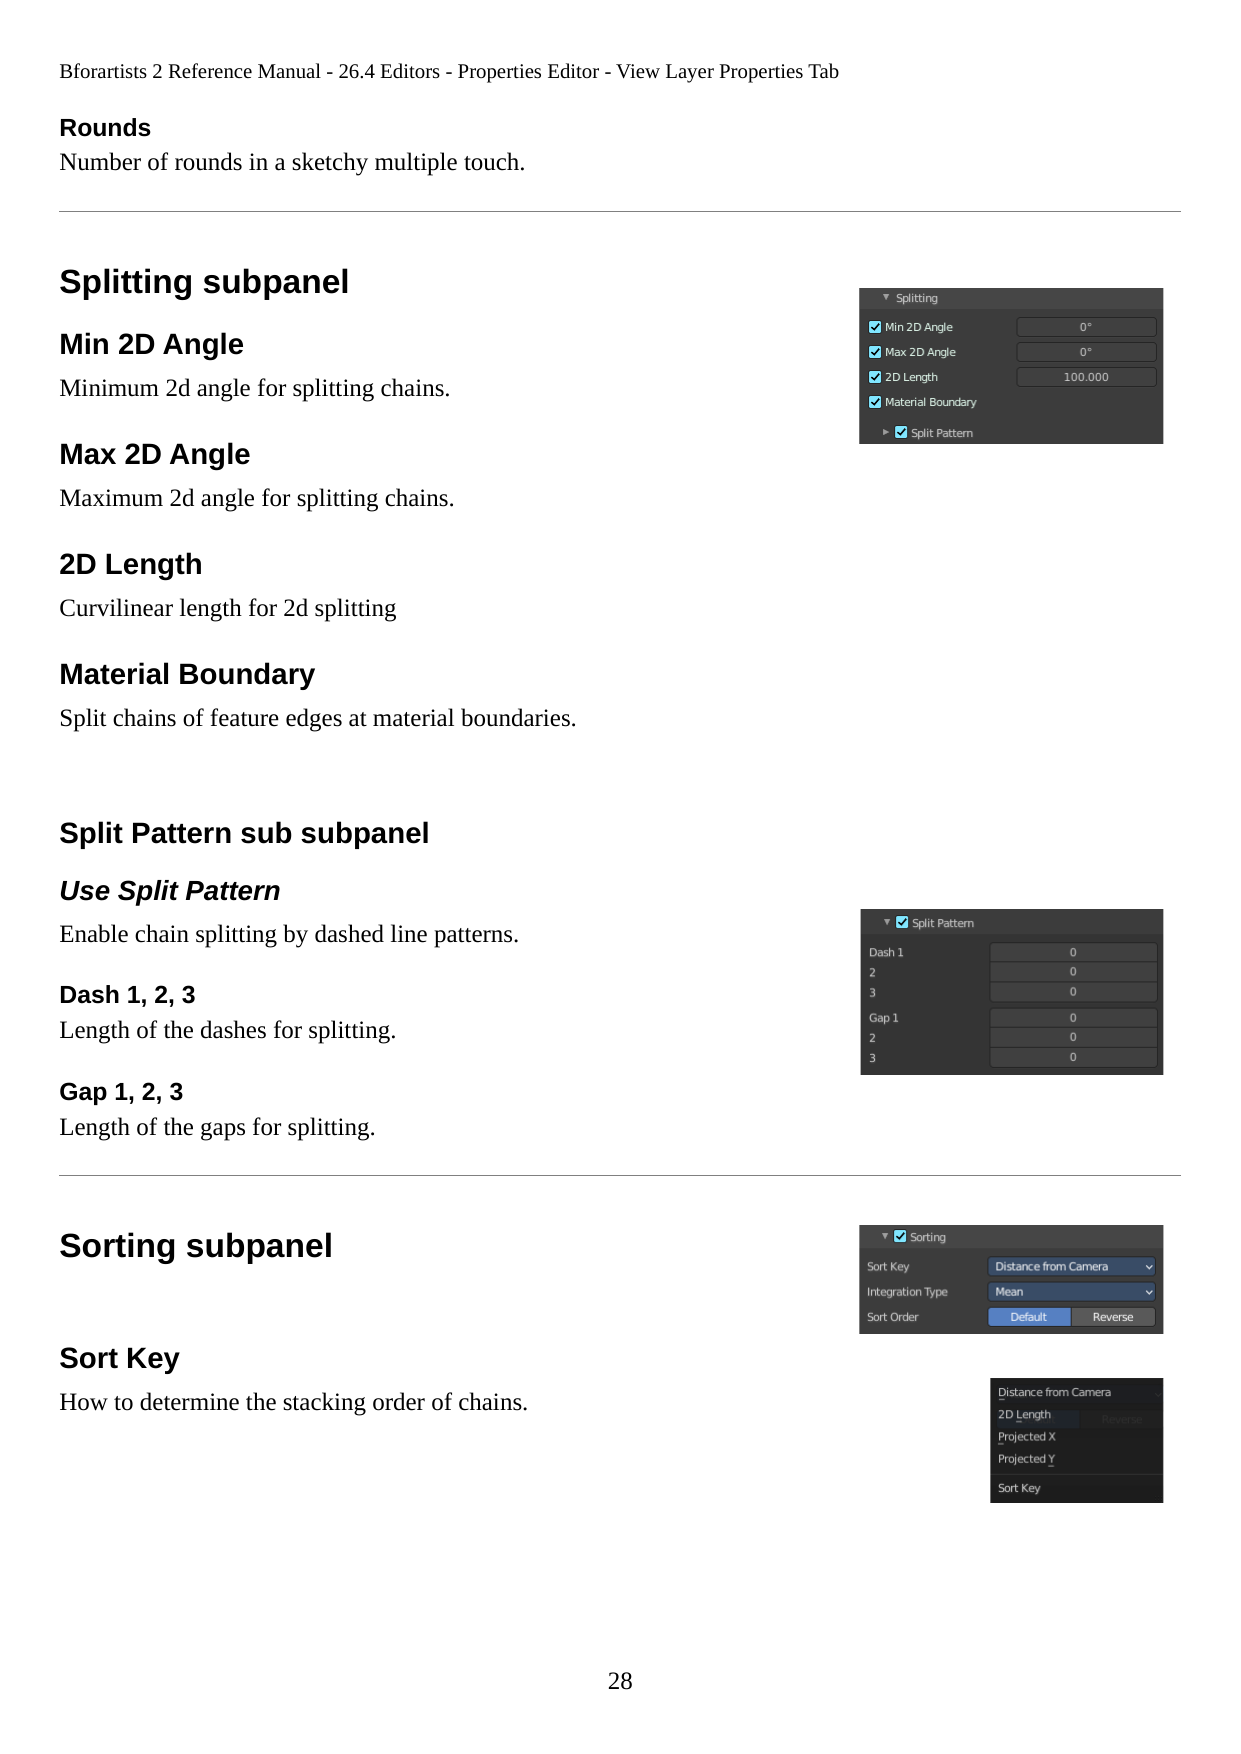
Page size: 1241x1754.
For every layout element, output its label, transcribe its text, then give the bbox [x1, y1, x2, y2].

subtitle Rounds [59, 113, 1181, 141]
subtitle Max 2D Angle [59, 437, 1181, 471]
subtitle Dash 1, 2, 3 [59, 981, 860, 1009]
text Number of rounds in a sketchy multiple touch. [59, 147, 1181, 176]
text Curvilinear length for 2d splitting [59, 593, 1181, 622]
subtitle Min 2D Angle [59, 327, 859, 361]
text Split chains of feature edges at material boundaries. [59, 703, 1181, 732]
subtitle Splitting subpanel [59, 261, 1181, 300]
subtitle Material Boundary [59, 657, 1181, 691]
subtitle Use Split Pattern [59, 874, 1181, 906]
subtitle 2D Length [59, 547, 1181, 581]
subtitle Split Pattern sub subpanel [59, 816, 1181, 849]
subtitle Gap 1, 2, 3 [59, 1077, 1181, 1105]
text Minimum 2d angle for splitting chains. [59, 373, 859, 402]
text Length of the gaps for splitting. [59, 1112, 1181, 1140]
picture [860, 909, 1164, 1075]
subtitle [1164, 981, 1181, 1009]
subtitle Sort Key [59, 1341, 1181, 1374]
text Enable chain splitting by dashed line patterns. [59, 919, 860, 948]
subtitle Sorting subpanel [59, 1226, 859, 1264]
picture [990, 1378, 1164, 1503]
text Maximum 2d angle for splitting chains. [59, 483, 1181, 512]
picture [859, 1225, 1164, 1334]
text Length of the dashes for splitting. [59, 1015, 860, 1044]
picture [859, 288, 1164, 444]
text How to determine the stacking order of chains. [59, 1387, 990, 1416]
subtitle [1164, 1226, 1181, 1264]
subtitle [1164, 327, 1181, 361]
